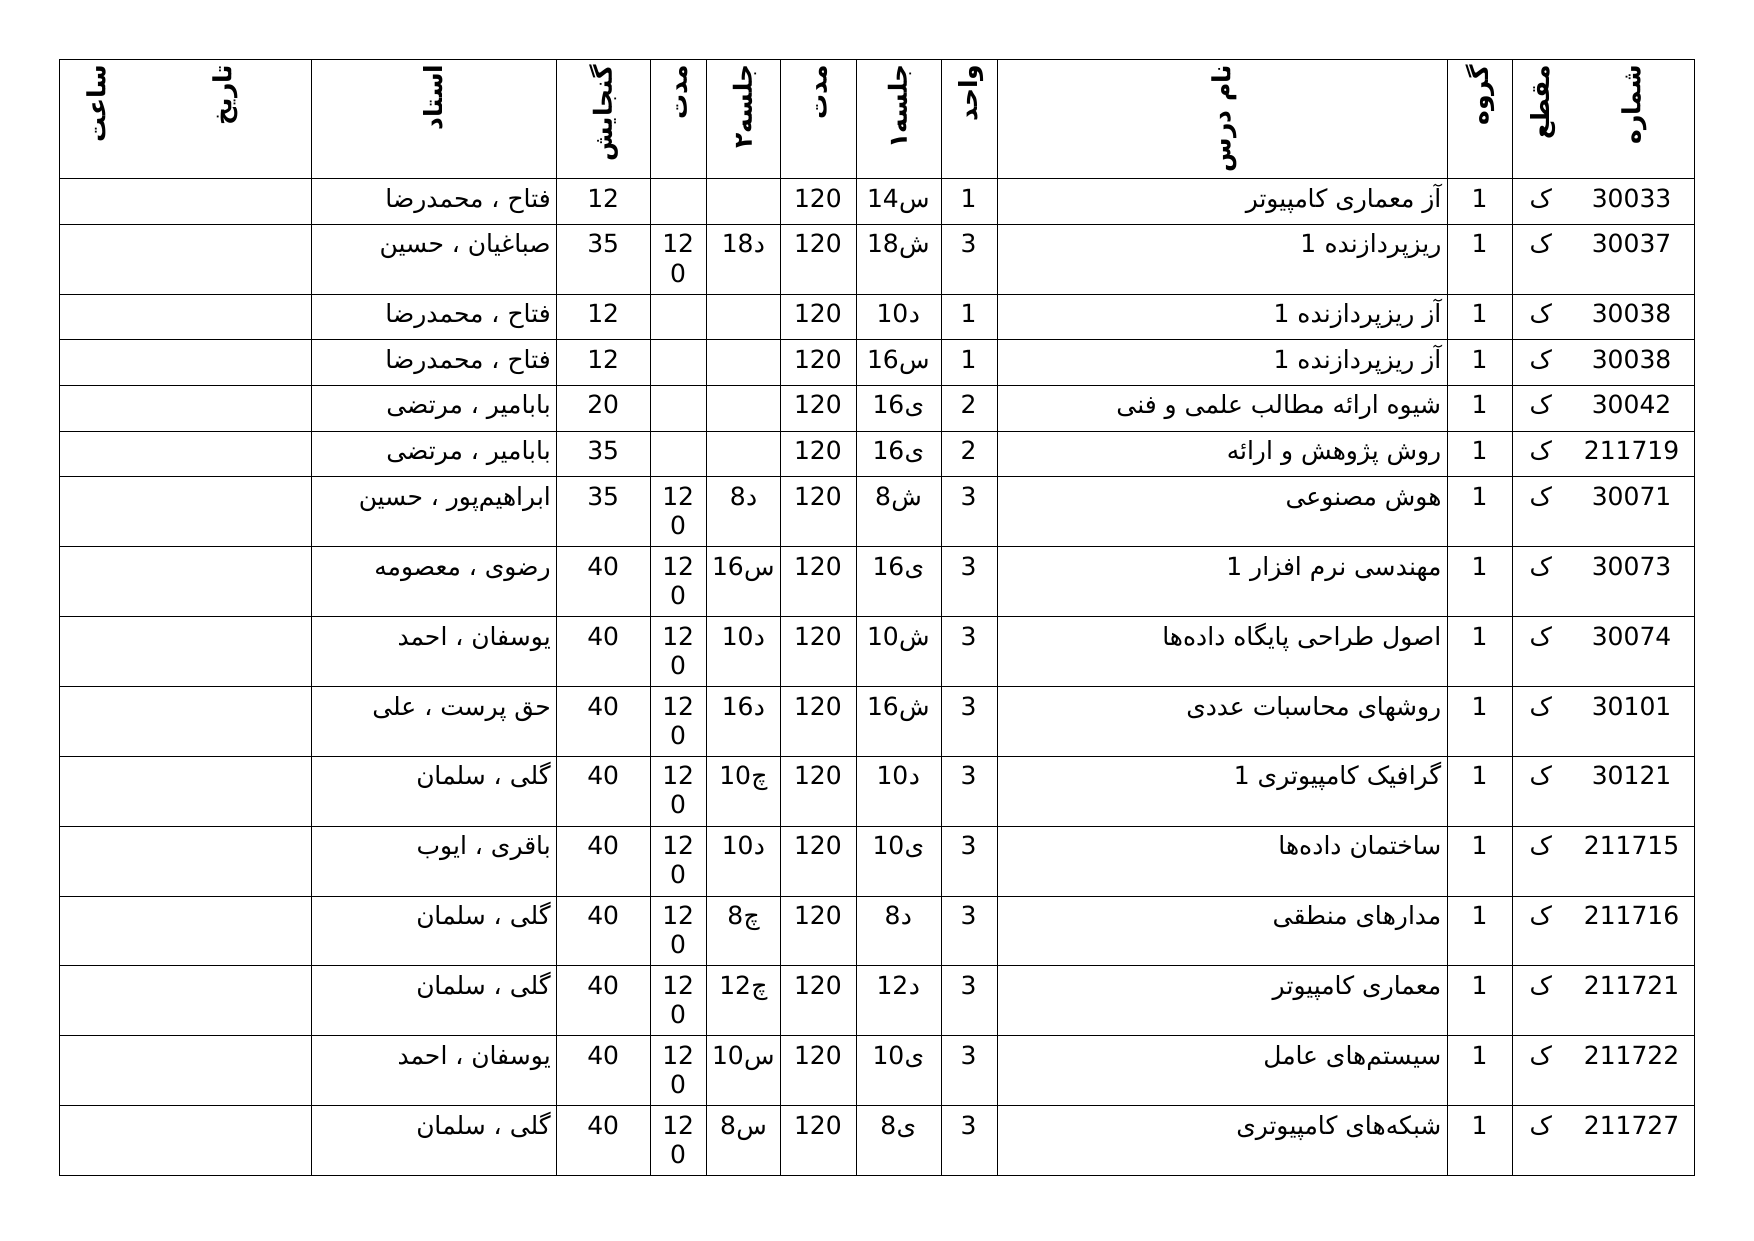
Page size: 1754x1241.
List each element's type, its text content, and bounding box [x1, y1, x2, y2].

table_cell بابامیر ، مرتضی [312, 386, 556, 431]
table_cell [135, 827, 311, 896]
table_header استاد [312, 60, 556, 178]
table_cell [135, 1106, 311, 1175]
table_cell 120 [781, 617, 856, 686]
table_cell [60, 386, 134, 431]
table_cell ی16 [857, 386, 941, 431]
table_cell [60, 547, 134, 616]
table_cell ک [1513, 225, 1569, 294]
table_cell 120 [781, 897, 856, 965]
table_cell 120 [781, 966, 856, 1035]
table_cell 3 [942, 966, 997, 1035]
table_cell 120 [651, 225, 706, 294]
table_cell 30038 [1569, 295, 1694, 339]
table_cell [135, 547, 311, 616]
table_cell 1 [942, 340, 997, 385]
table_cell 2 [942, 386, 997, 431]
table_cell د10 [857, 757, 941, 826]
table_cell 3 [942, 687, 997, 756]
table_cell ک [1513, 386, 1569, 431]
table_cell 3 [942, 757, 997, 826]
table_cell ک [1513, 432, 1569, 476]
table_cell 40 [557, 1036, 650, 1105]
table_cell ک [1513, 477, 1569, 546]
table_cell 1 [1448, 295, 1512, 339]
table_cell ی10 [857, 827, 941, 896]
table_cell [60, 340, 134, 385]
table_cell معماری کامپیوتر [998, 966, 1447, 1035]
table_cell ی10 [857, 1036, 941, 1105]
table_cell 35 [557, 225, 650, 294]
table_cell 120 [651, 617, 706, 686]
table_cell 30121 [1569, 757, 1694, 826]
table_cell 211722 [1569, 1036, 1694, 1105]
table_cell 120 [781, 547, 856, 616]
table_cell 120 [651, 547, 706, 616]
table_cell [707, 179, 780, 224]
table_cell 3 [942, 897, 997, 965]
table_cell چ12 [707, 966, 780, 1035]
table_cell ک [1513, 897, 1569, 965]
table_cell س14 [857, 179, 941, 224]
table_cell 120 [781, 827, 856, 896]
table_cell [135, 179, 311, 224]
table_cell [60, 295, 134, 339]
table_cell 30074 [1569, 617, 1694, 686]
table_cell 3 [942, 1106, 997, 1175]
table_cell 1 [1448, 225, 1512, 294]
table_cell آز ریزپردازنده 1 [998, 340, 1447, 385]
table_cell [135, 687, 311, 756]
table_cell [135, 966, 311, 1035]
table_cell مهندسی نرم افزار 1 [998, 547, 1447, 616]
table_cell 1 [1448, 1106, 1512, 1175]
table_cell یوسفان ، احمد [312, 1036, 556, 1105]
table_cell د16 [707, 687, 780, 756]
table_cell ابراهیم‌پور ، حسین [312, 477, 556, 546]
table_cell 30033 [1569, 179, 1694, 224]
table_cell 120 [781, 386, 856, 431]
table_cell 211719 [1569, 432, 1694, 476]
table_cell مدارهای منطقی [998, 897, 1447, 965]
table_cell 120 [651, 687, 706, 756]
table_cell 12 [557, 340, 650, 385]
table_cell د18 [707, 225, 780, 294]
table_cell آز معماری کامپیوتر [998, 179, 1447, 224]
table_cell شیوه ارائه مطالب علمی و فنی [998, 386, 1447, 431]
table_cell هوش مصنوعی [998, 477, 1447, 546]
table_cell 3 [942, 1036, 997, 1105]
table_cell 120 [781, 477, 856, 546]
table_cell 120 [651, 1036, 706, 1105]
table_cell 30037 [1569, 225, 1694, 294]
table_cell [707, 295, 780, 339]
table_cell س10 [707, 1036, 780, 1105]
table_cell 12 [557, 295, 650, 339]
table_cell 120 [781, 1036, 856, 1105]
table_cell 1 [1448, 547, 1512, 616]
table_cell 120 [781, 295, 856, 339]
table_cell ک [1513, 295, 1569, 339]
table_cell [135, 477, 311, 546]
table_cell [651, 340, 706, 385]
table_cell 120 [781, 340, 856, 385]
table_cell 1 [1448, 477, 1512, 546]
table_header ساعت [60, 60, 134, 178]
table_cell 30073 [1569, 547, 1694, 616]
table_cell [707, 386, 780, 431]
table_cell ی8 [857, 1106, 941, 1175]
table_cell 120 [781, 225, 856, 294]
table_cell گلی ، سلمان [312, 757, 556, 826]
table_header تاریخ [135, 60, 311, 178]
table_cell 30071 [1569, 477, 1694, 546]
table_cell 120 [781, 1106, 856, 1175]
table_cell 40 [557, 1106, 650, 1175]
table_cell 35 [557, 432, 650, 476]
table_cell 120 [651, 897, 706, 965]
table_cell 3 [942, 827, 997, 896]
table_cell 3 [942, 547, 997, 616]
table_header مدت [781, 60, 856, 178]
table_cell 40 [557, 687, 650, 756]
table_cell [135, 1036, 311, 1105]
table_cell ک [1513, 757, 1569, 826]
table_header جلسه۱ [857, 60, 941, 178]
table_cell 1 [1448, 617, 1512, 686]
table_cell چ10 [707, 757, 780, 826]
table_header شماره [1569, 60, 1694, 178]
table_cell 1 [1448, 432, 1512, 476]
table_cell روش پژوهش و ارائه [998, 432, 1447, 476]
table_cell 3 [942, 225, 997, 294]
table_cell 120 [781, 179, 856, 224]
table_cell سیستم‌های عامل [998, 1036, 1447, 1105]
table_cell [135, 295, 311, 339]
table_cell [60, 966, 134, 1035]
table_cell 211716 [1569, 897, 1694, 965]
table_cell 1 [1448, 897, 1512, 965]
table_cell 1 [1448, 340, 1512, 385]
table_cell [135, 897, 311, 965]
table_cell گلی ، سلمان [312, 966, 556, 1035]
table_header مدت [651, 60, 706, 178]
table_cell 120 [781, 687, 856, 756]
table_header واحد [942, 60, 997, 178]
table_cell ی16 [857, 547, 941, 616]
table_cell آز ریزپردازنده 1 [998, 295, 1447, 339]
table_cell د10 [707, 617, 780, 686]
table_cell ساختمان داده‌ها [998, 827, 1447, 896]
table_cell 120 [651, 966, 706, 1035]
table_cell 120 [781, 757, 856, 826]
table_cell [60, 179, 134, 224]
table_cell فتاح ، محمدرضا [312, 295, 556, 339]
table_cell ک [1513, 687, 1569, 756]
table_cell 40 [557, 757, 650, 826]
table_cell ک [1513, 340, 1569, 385]
table_cell [60, 225, 134, 294]
table_cell ش16 [857, 687, 941, 756]
table_cell 20 [557, 386, 650, 431]
table_cell [60, 1106, 134, 1175]
table_cell 120 [651, 827, 706, 896]
table_cell باقری ، ایوب [312, 827, 556, 896]
table_cell فتاح ، محمدرضا [312, 179, 556, 224]
table_cell 120 [651, 477, 706, 546]
table_cell 120 [781, 432, 856, 476]
table_cell 40 [557, 617, 650, 686]
table_cell 3 [942, 477, 997, 546]
table_cell د8 [857, 897, 941, 965]
table_cell فتاح ، محمدرضا [312, 340, 556, 385]
table_cell ک [1513, 617, 1569, 686]
table_cell [135, 225, 311, 294]
table_cell ی16 [857, 432, 941, 476]
table_cell ک [1513, 966, 1569, 1035]
table_cell [135, 757, 311, 826]
table_cell ریزپردازنده 1 [998, 225, 1447, 294]
table_cell گرافیک کامپیوتری 1 [998, 757, 1447, 826]
table_cell روشهای محاسبات عددی [998, 687, 1447, 756]
table_cell 1 [942, 179, 997, 224]
table_cell 211727 [1569, 1106, 1694, 1175]
table_cell ش10 [857, 617, 941, 686]
table_cell د8 [707, 477, 780, 546]
table_cell [135, 617, 311, 686]
table_cell س8 [707, 1106, 780, 1175]
table_cell صباغیان ، حسین [312, 225, 556, 294]
table_cell [651, 295, 706, 339]
table_cell گلی ، سلمان [312, 897, 556, 965]
table_cell س16 [857, 340, 941, 385]
table_cell [60, 477, 134, 546]
table_cell [135, 432, 311, 476]
table_cell 2 [942, 432, 997, 476]
table_cell 120 [651, 757, 706, 826]
table_cell رضوی ، معصومه [312, 547, 556, 616]
table_cell 30038 [1569, 340, 1694, 385]
table_cell 1 [1448, 966, 1512, 1035]
table_cell بابامیر ، مرتضی [312, 432, 556, 476]
table_cell [60, 617, 134, 686]
table_cell ک [1513, 547, 1569, 616]
table_cell ک [1513, 1106, 1569, 1175]
table_cell [651, 432, 706, 476]
table_cell د10 [707, 827, 780, 896]
table_cell 1 [1448, 179, 1512, 224]
table_cell 40 [557, 827, 650, 896]
table_cell [651, 386, 706, 431]
table_cell [135, 386, 311, 431]
table_cell 1 [1448, 827, 1512, 896]
table_cell 1 [1448, 757, 1512, 826]
table_header نام درس [998, 60, 1447, 178]
table_cell یوسفان ، احمد [312, 617, 556, 686]
table_cell 35 [557, 477, 650, 546]
table_cell اصول طراحی پایگاه داده‌ها [998, 617, 1447, 686]
table_cell [60, 1036, 134, 1105]
table_cell [60, 757, 134, 826]
table_cell ش18 [857, 225, 941, 294]
table_cell ش8 [857, 477, 941, 546]
table_header مقطع [1513, 60, 1569, 178]
table_cell ک [1513, 827, 1569, 896]
table_cell گلی ، سلمان [312, 1106, 556, 1175]
table_header گنجایش [557, 60, 650, 178]
table_cell 12 [557, 179, 650, 224]
table_cell شبکه‌های کامپیوتری [998, 1106, 1447, 1175]
table_cell 211721 [1569, 966, 1694, 1035]
table_cell حق پرست ، علی [312, 687, 556, 756]
table_cell [60, 687, 134, 756]
table_cell 211715 [1569, 827, 1694, 896]
table_cell س16 [707, 547, 780, 616]
table_cell 40 [557, 547, 650, 616]
table_cell 3 [942, 617, 997, 686]
table_cell [60, 432, 134, 476]
table_cell چ8 [707, 897, 780, 965]
table_cell 1 [1448, 386, 1512, 431]
table_cell [60, 827, 134, 896]
table_cell 1 [1448, 1036, 1512, 1105]
table_cell 120 [651, 1106, 706, 1175]
table_cell 30042 [1569, 386, 1694, 431]
table_cell [60, 897, 134, 965]
table_cell [651, 179, 706, 224]
table_cell د12 [857, 966, 941, 1035]
table_header گروه [1448, 60, 1512, 178]
table_cell ک [1513, 1036, 1569, 1105]
table_cell [707, 432, 780, 476]
table_cell 1 [942, 295, 997, 339]
table_cell [135, 340, 311, 385]
table_cell 30101 [1569, 687, 1694, 756]
table_header جلسه۲ [707, 60, 780, 178]
table_cell 40 [557, 966, 650, 1035]
table_cell د10 [857, 295, 941, 339]
table_cell [707, 340, 780, 385]
table_cell ک [1513, 179, 1569, 224]
table_cell 1 [1448, 687, 1512, 756]
table_cell 40 [557, 897, 650, 965]
